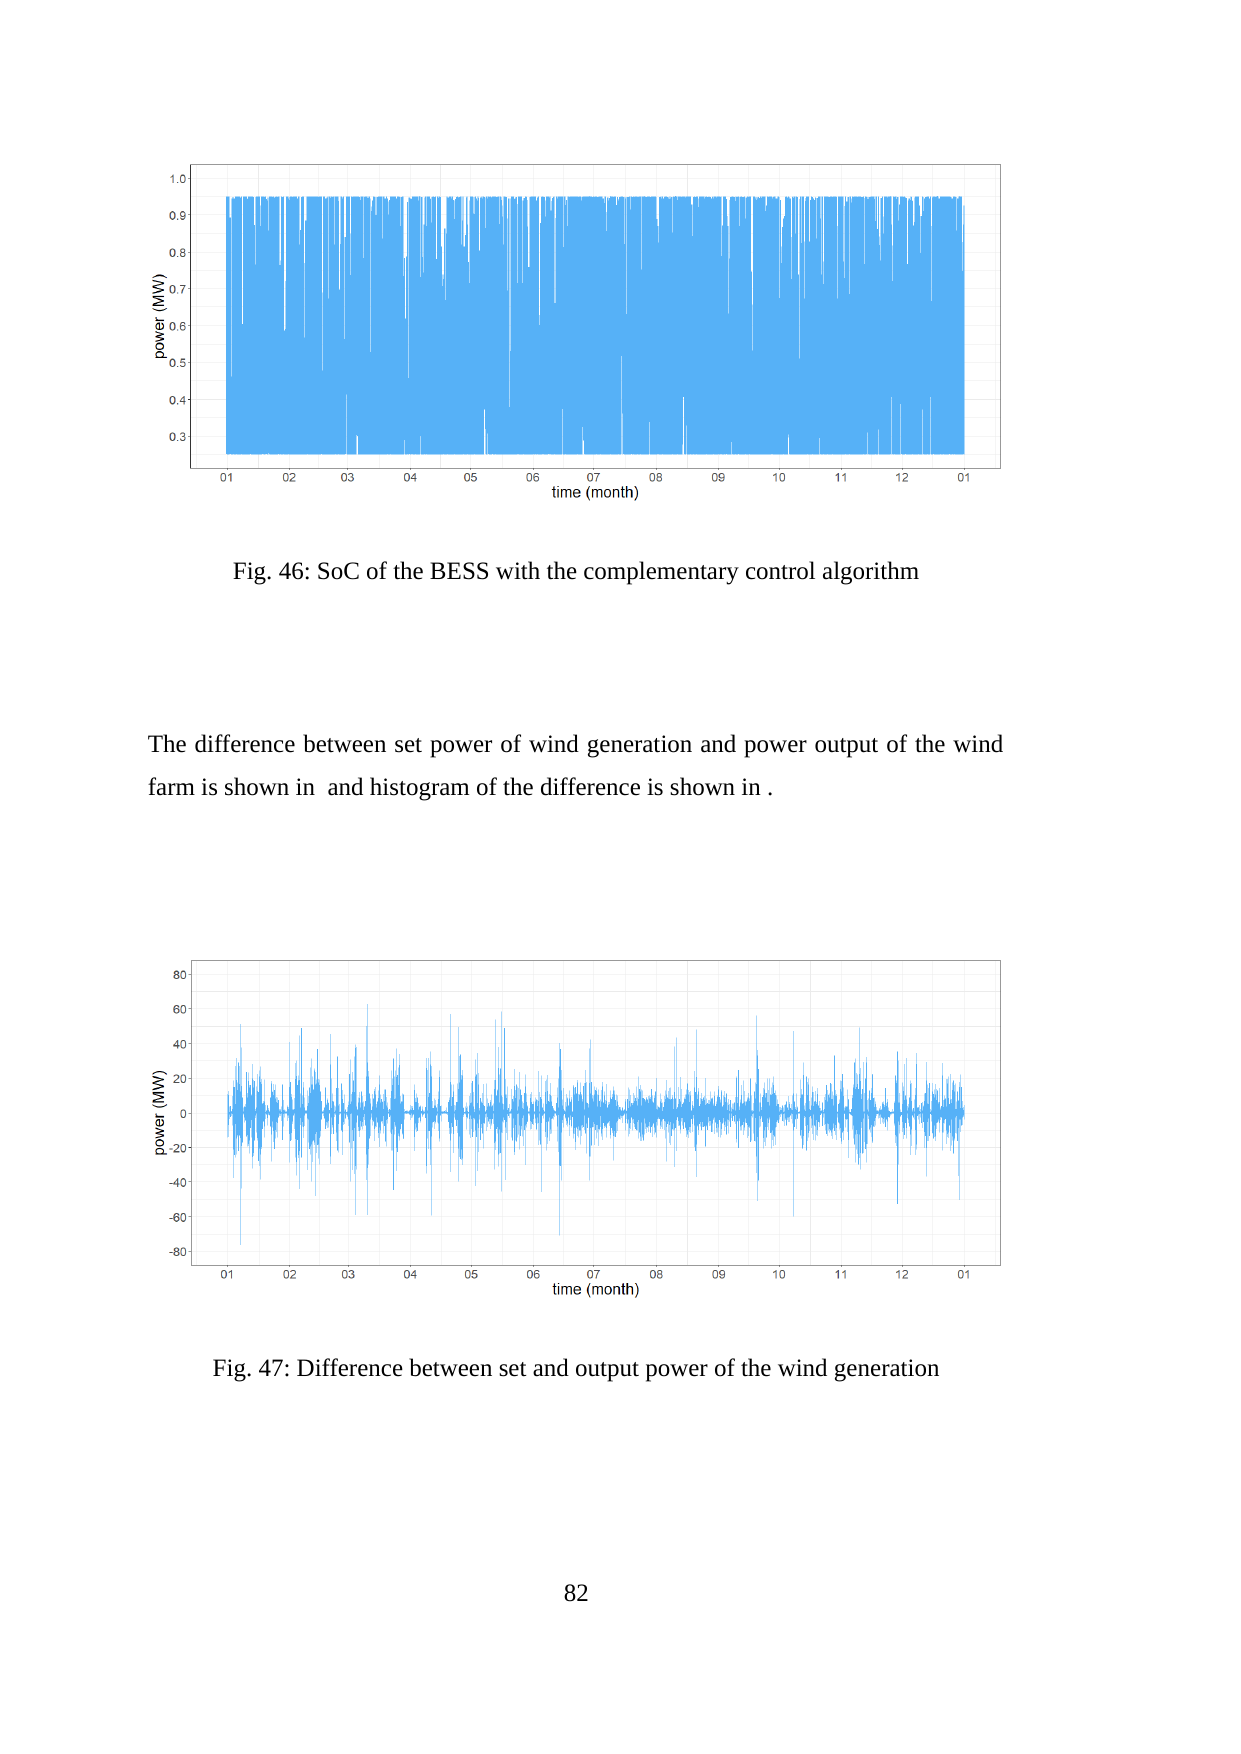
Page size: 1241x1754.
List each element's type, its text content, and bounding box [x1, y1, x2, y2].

picture [147, 957, 1005, 1300]
text Fig. 46: SoC of the BESS with the complementary control algorithm [148, 556, 1004, 585]
picture [147, 160, 1005, 503]
text The difference between set power of wind generation and power output of the wind farm is shown in and histogram of the difference is shown in . [148, 729, 1004, 801]
text Fig. 47: Difference between set and output power of the wind generation [148, 1353, 1004, 1382]
